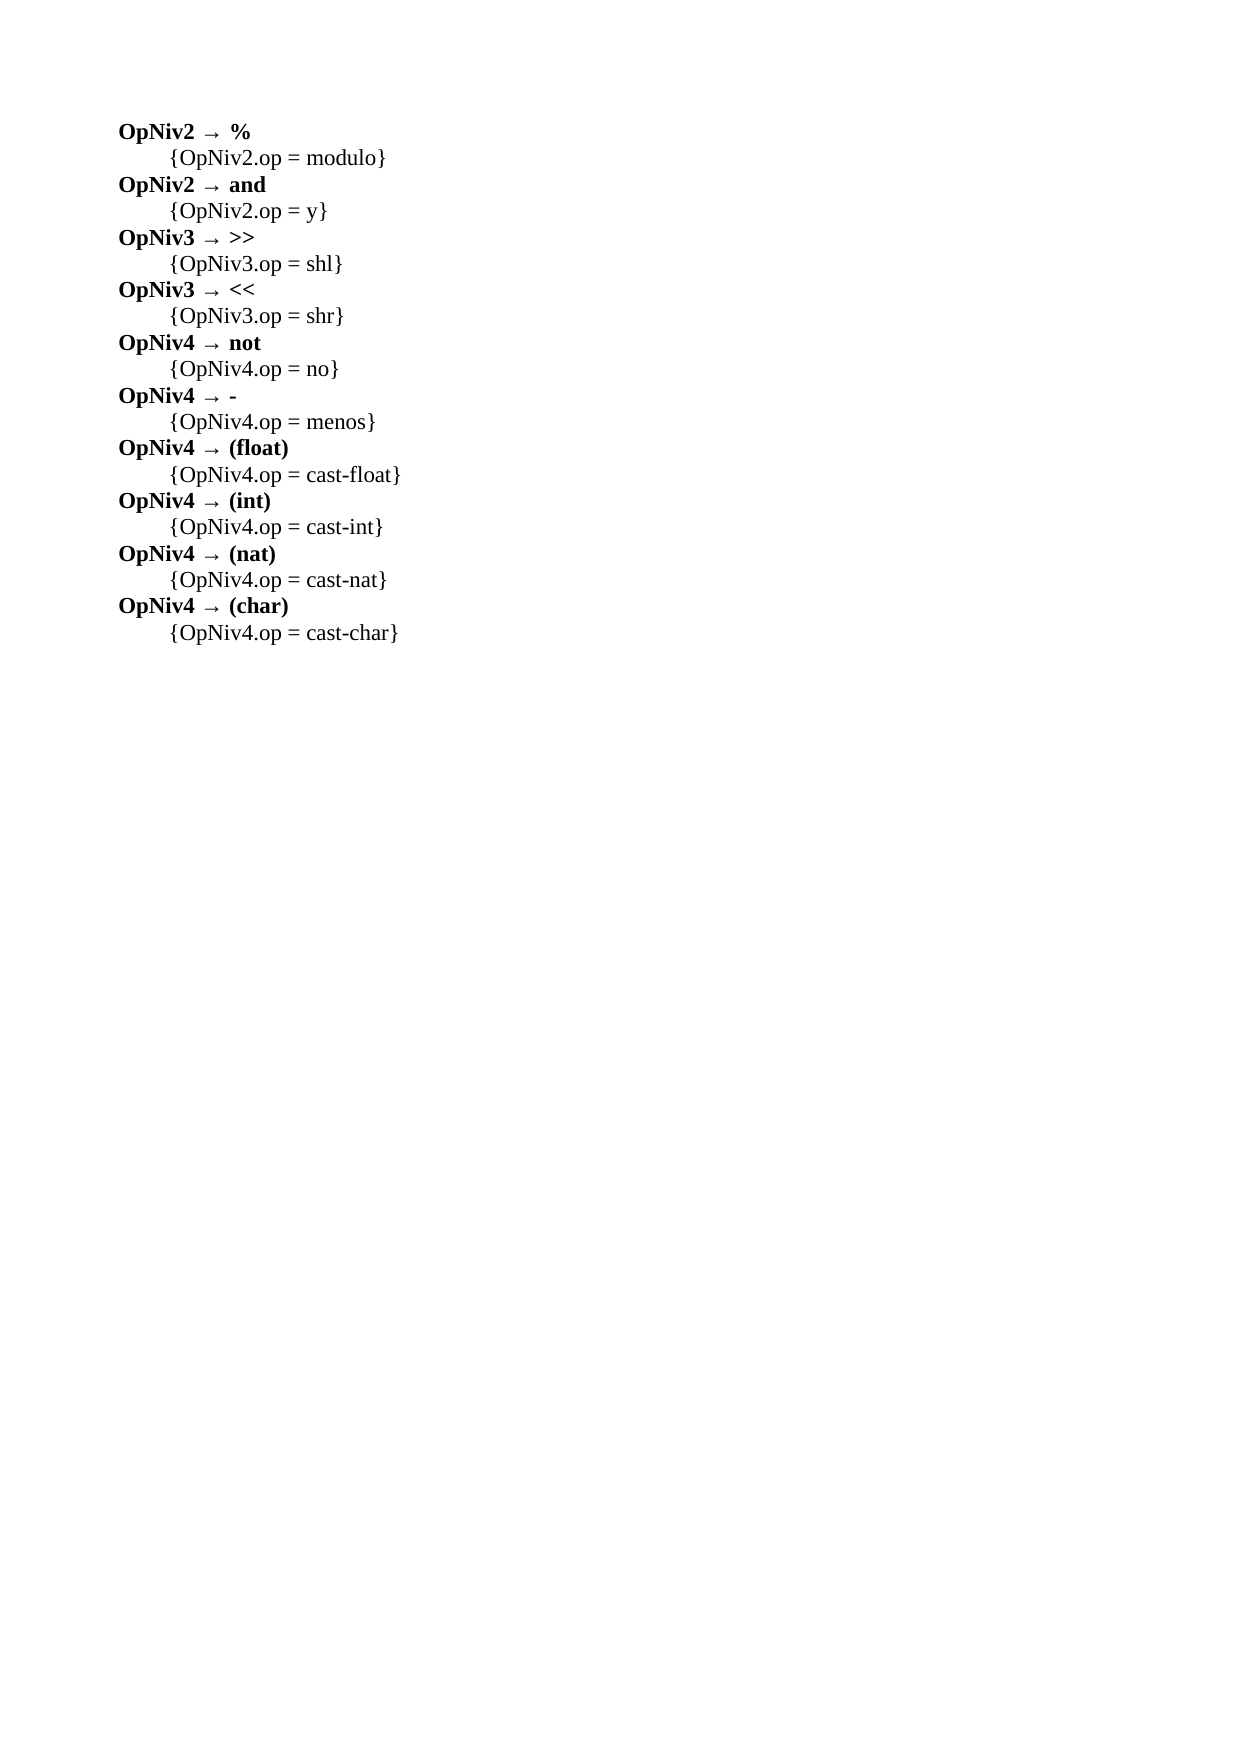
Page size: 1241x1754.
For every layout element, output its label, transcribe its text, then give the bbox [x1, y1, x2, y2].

text {OpNiv4.op = no} [118, 355, 1122, 382]
text OpNiv4 → (float) [118, 434, 1122, 461]
text {OpNiv4.op = cast-nat} [118, 566, 1122, 592]
text OpNiv2 → and [118, 171, 1122, 197]
text OpNiv4 → (nat) [118, 540, 1122, 566]
text OpNiv4 → (int) [118, 487, 1122, 513]
text OpNiv4 → (char) [118, 592, 1122, 619]
text {OpNiv2.op = y} [118, 197, 1122, 223]
text {OpNiv2.op = modulo} [118, 144, 1122, 171]
text {OpNiv4.op = menos} [118, 408, 1122, 434]
text OpNiv4 → - [118, 382, 1122, 408]
text {OpNiv4.op = cast-char} [118, 619, 1122, 645]
text OpNiv2 → % [118, 118, 1122, 144]
text OpNiv3 → << [118, 276, 1122, 303]
text {OpNiv3.op = shr} [118, 303, 1122, 329]
text {OpNiv4.op = cast-int} [118, 513, 1122, 540]
text {OpNiv3.op = shl} [118, 250, 1122, 276]
text OpNiv4 → not [118, 329, 1122, 355]
text OpNiv3 → >> [118, 223, 1122, 250]
text {OpNiv4.op = cast-float} [118, 461, 1122, 487]
